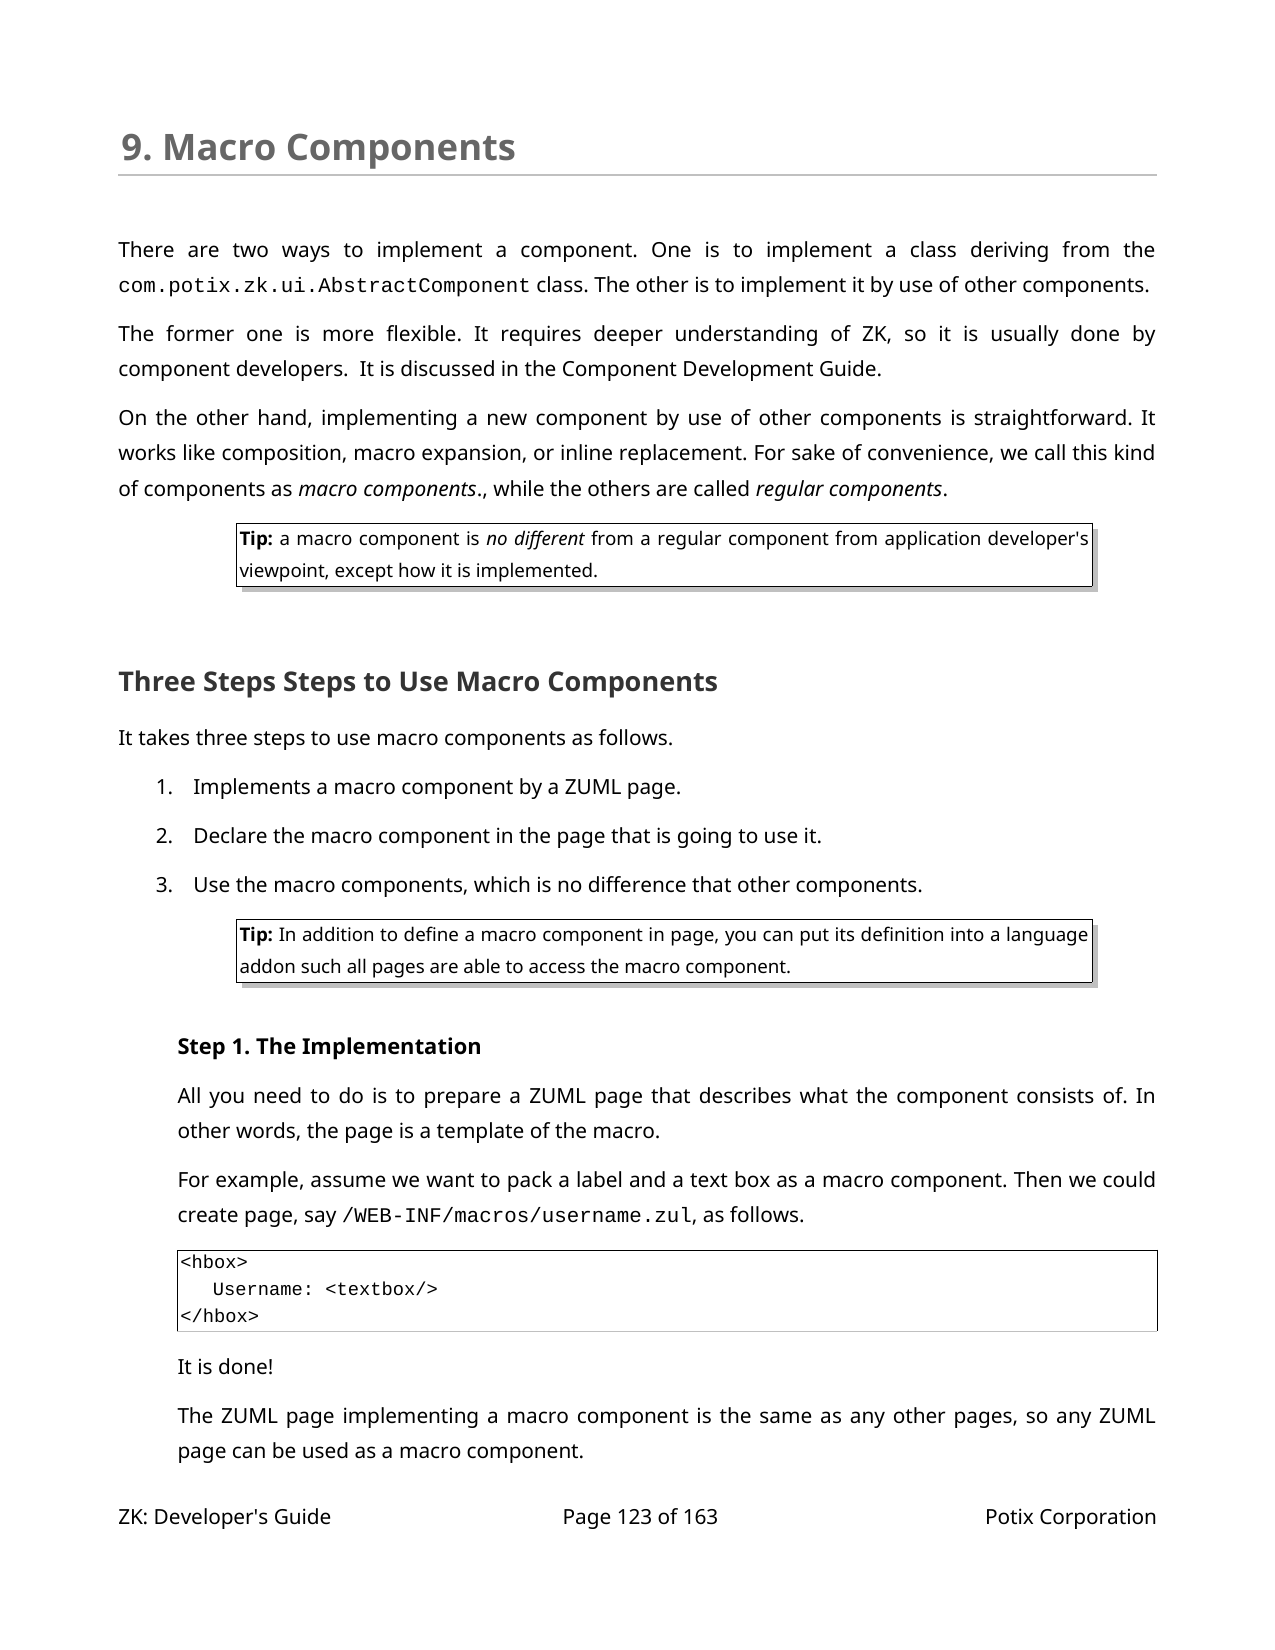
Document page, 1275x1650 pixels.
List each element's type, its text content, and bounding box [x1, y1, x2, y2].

list Use the macro components, which is no difference that other components. [156, 870, 1157, 898]
list Declare the macro component in the page that is going to use it. [156, 821, 1157, 849]
text The former one is more flexible. It requires deeper understanding of ZK, so it is usually done by component developers. It is discussed in the Component Development Guide. [118, 319, 1157, 383]
text On the other hand, implementing a new component by use of other components is straightforward. It works like composition, macro expansion, or inline replacement. For sake of convenience, we call this kind of components as macro components., while the others are called regular components. [118, 403, 1157, 502]
list Implements a macro component by a ZUML page. [156, 772, 1157, 800]
subtitle Three Steps Steps to Use Macro Components [118, 663, 1157, 699]
text Tip: a macro component is no different from a regular component from application developer's viewpoint, except how it is implemented. [237, 524, 1092, 586]
text The ZUML page implementing a macro component is the same as any other pages, so any ZUML page can be used as a macro component. [177, 1401, 1157, 1464]
subtitle Step 1. The Implementation [177, 1031, 1157, 1061]
text Tip: In addition to define a macro component in page, you can put its definition into a language addon such all pages are able to access the macro component. [237, 920, 1092, 982]
text All you need to do is to prepare a ZUML page that describes what the component consists of. In other words, the page is a template of the macro. [177, 1081, 1157, 1144]
text For example, assume we want to pack a label and a text box as a macro component. Then we could create page, say /WEB-INF/macros/username.zul, as follows. [177, 1165, 1157, 1229]
text </hbox> [178, 1304, 1157, 1331]
text <hbox> [178, 1251, 1157, 1274]
subtitle 9. Macro Components [118, 118, 1157, 174]
text It is done! [177, 1352, 1157, 1380]
text It takes three steps to use macro components as follows. [118, 723, 1157, 751]
text Username: <textbox/> [178, 1277, 1157, 1301]
text There are two ways to implement a component. One is to implement a class deriving from the com.potix.zk.ui.AbstractComponent class. The other is to implement it by use of other components. [118, 235, 1157, 299]
